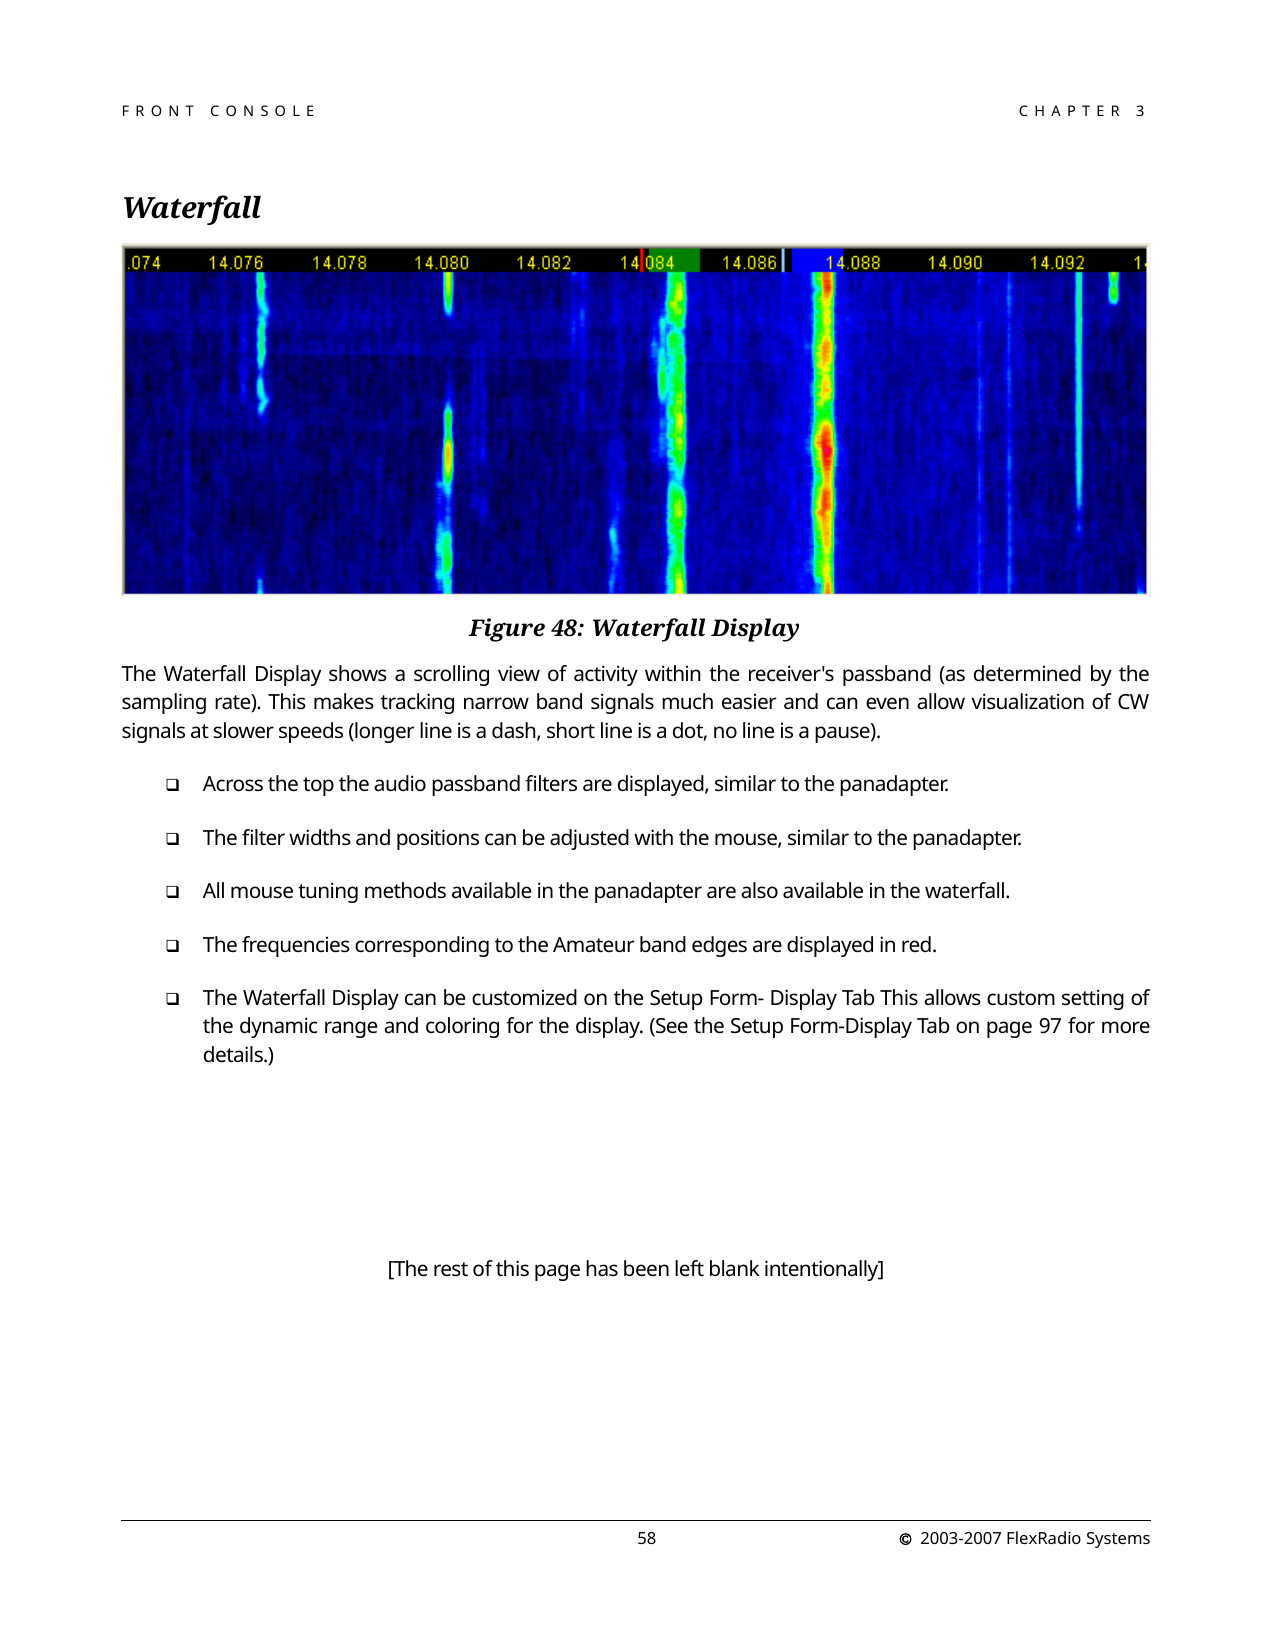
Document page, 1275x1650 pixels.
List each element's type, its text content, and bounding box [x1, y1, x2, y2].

list Across the top the audio passband filters are displayed, similar to the panadapter. [165, 769, 1151, 798]
picture [121, 243, 1151, 597]
list The frequencies corresponding to the Amateur band edges are displayed in red. [165, 930, 1151, 958]
list All mouse tuning methods available in the panadapter are also available in the waterfall. [165, 876, 1151, 905]
list The Waterfall Display can be customized on the Setup Form- Display Tab This allows custom setting of the dynamic range and coloring for the display. (See the Setup Form-Display Tab on page 91 for more details.) [165, 983, 1151, 1068]
subtitle Waterfall [121, 187, 1151, 227]
text The Waterfall Display shows a scrolling view of activity within the receiver's passband (as determined by the sampling rate). This makes tracking narrow band signals much easier and can even allow visualization of CW signals at slower speeds (longer line is a dash, short line is a dot, no line is a pause). [121, 659, 1151, 744]
text Figure 48: Waterfall Display [121, 597, 1151, 643]
text [The rest of this page has been left blank intentionally] [121, 1254, 1151, 1282]
list The filter widths and positions can be adjusted with the mouse, similar to the panadapter. [165, 823, 1151, 851]
